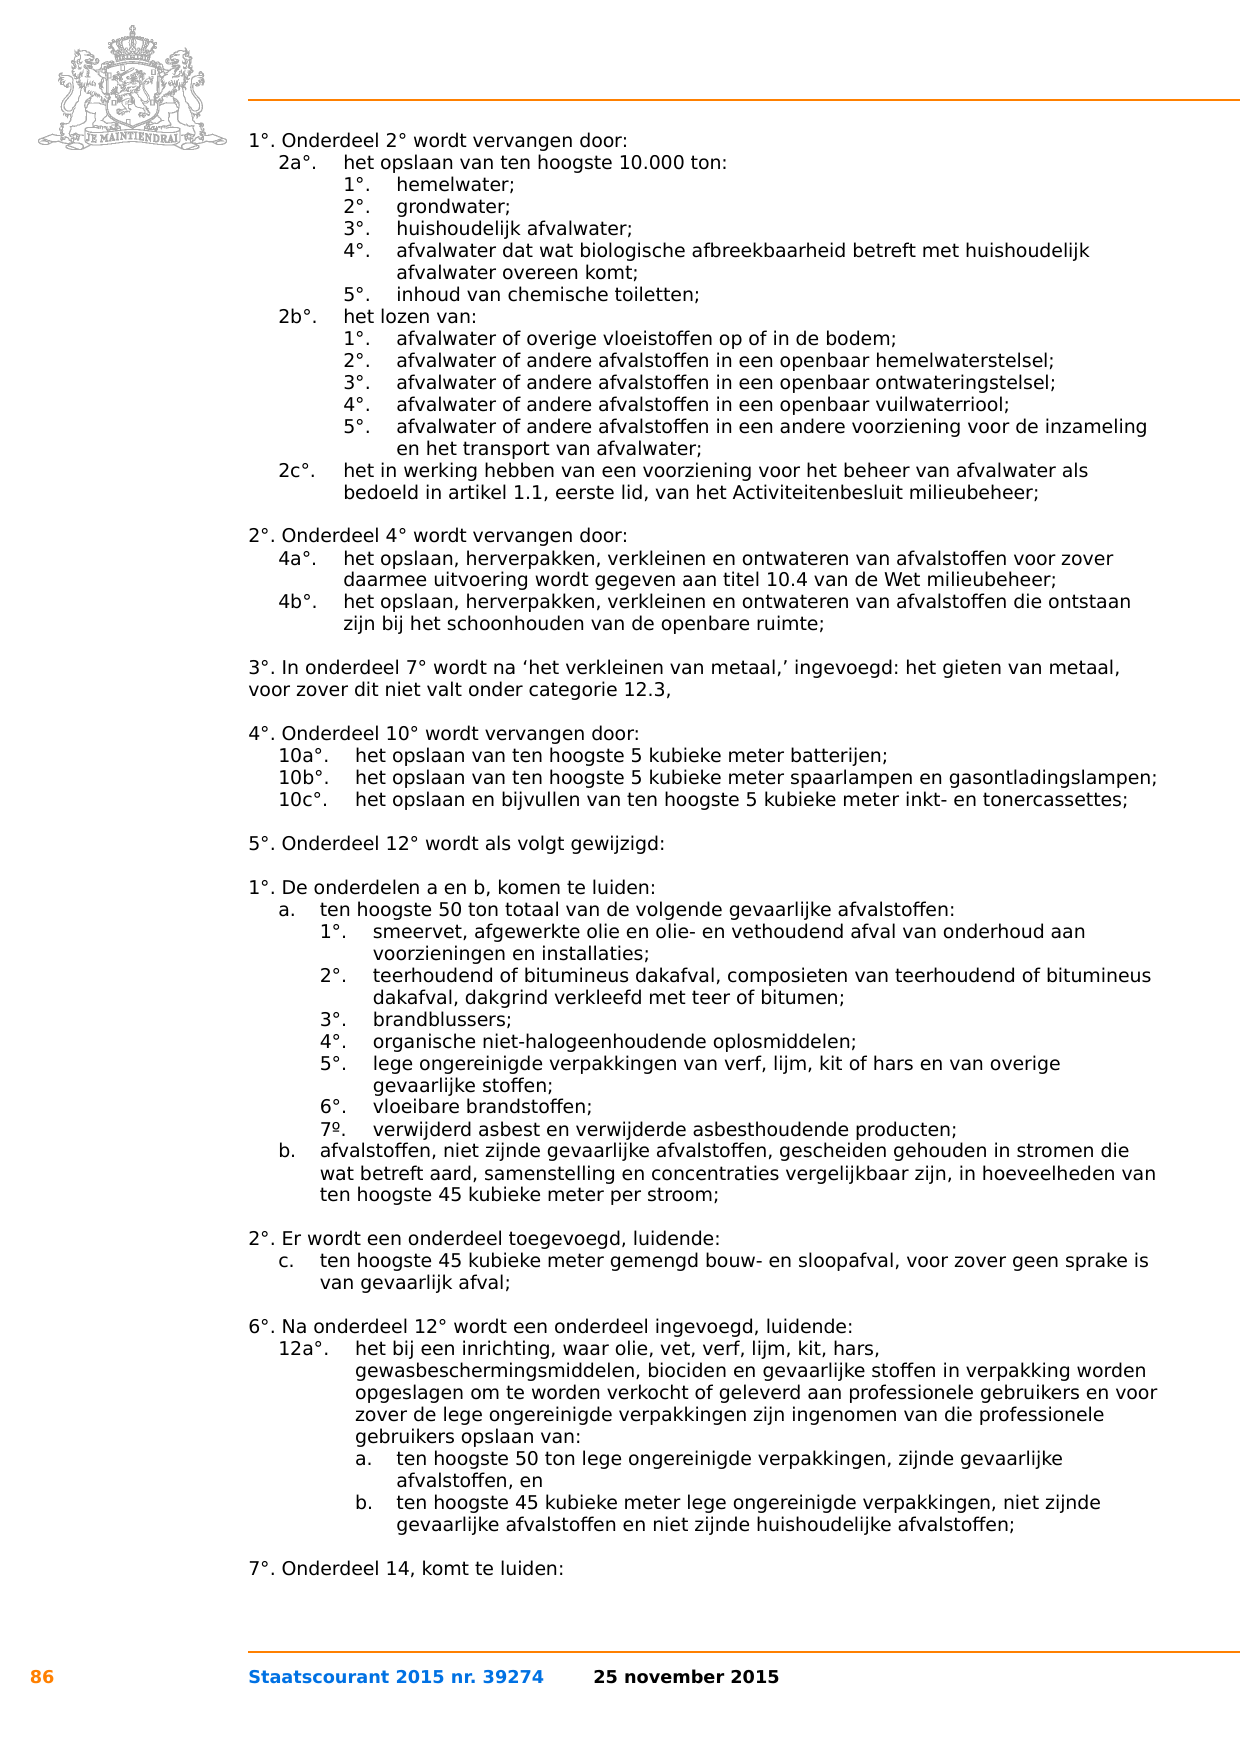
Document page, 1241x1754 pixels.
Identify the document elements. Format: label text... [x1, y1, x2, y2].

text 3°. huishoudelijk afvalwater; [343, 218, 1163, 240]
text 5°. Onderdeel 12° wordt als volgt gewijzigd: [248, 833, 1163, 855]
text c. ten hoogste 45 kubieke meter gemengd bouw- en sloopafval, voor zover geen sprake is van gevaarlijk afval; [278, 1250, 1163, 1294]
text a. ten hoogste 50 ton totaal van de volgende gevaarlijke afvalstoffen: [278, 899, 1163, 921]
text 3°. In onderdeel 7° wordt na ‘het verkleinen van metaal,’ ingevoegd: het gieten van metaal, voor zover dit niet valt onder categorie 12.3, [248, 657, 1163, 701]
text 2°. afvalwater of andere afvalstoffen in een openbaar hemelwaterstelsel; [343, 350, 1163, 372]
text 2b°. het lozen van: [278, 306, 1163, 328]
text 2°. Er wordt een onderdeel toegevoegd, luidende: [248, 1228, 1163, 1250]
text 1°. afvalwater of overige vloeistoffen op of in de bodem; [343, 328, 1163, 350]
text 4°. afvalwater dat wat biologische afbreekbaarheid betreft met huishoudelijk afvalwater overeen komt; [343, 240, 1163, 284]
text 2°. grondwater; [343, 196, 1163, 218]
text 5°. lege ongereinigde verpakkingen van verf, lijm, kit of hars en van overige gevaarlijke stoffen; [319, 1052, 1163, 1096]
text 10c°. het opslaan en bijvullen van ten hoogste 5 kubieke meter inkt- en tonercassettes; [278, 789, 1163, 811]
text 5°. inhoud van chemische toiletten; [343, 284, 1163, 306]
text 1°. hemelwater; [343, 174, 1163, 196]
text 10a°. het opslaan van ten hoogste 5 kubieke meter batterijen; [278, 745, 1163, 767]
text b. ten hoogste 45 kubieke meter lege ongereinigde verpakkingen, niet zijnde gevaarlijke afvalstoffen en niet zijnde huishoudelijke afvalstoffen; [355, 1492, 1163, 1536]
text 6°. vloeibare brandstoffen; [319, 1096, 1163, 1118]
text 4°. afvalwater of andere afvalstoffen in een openbaar vuilwaterriool; [343, 394, 1163, 416]
text 4°. Onderdeel 10° wordt vervangen door: [248, 723, 1163, 745]
text 10b°. het opslaan van ten hoogste 5 kubieke meter spaarlampen en gasontladingslampen; [278, 767, 1163, 789]
picture [38, 25, 227, 150]
text 5°. afvalwater of andere afvalstoffen in een andere voorziening voor de inzameling en het transport van afvalwater; [343, 416, 1163, 459]
text 7°. Onderdeel 14, komt te luiden: [248, 1558, 1163, 1580]
text 3°. brandblussers; [319, 1008, 1163, 1031]
text 2a°. het opslaan van ten hoogste 10.000 ton: [278, 152, 1163, 174]
text b. afvalstoffen, niet zijnde gevaarlijke afvalstoffen, gescheiden gehouden in stromen die wat betreft aard, samenstelling en concentraties vergelijkbaar zijn, in hoeveelheden van ten hoogste 45 kubieke meter per stroom; [278, 1140, 1163, 1206]
text 7º. verwijderd asbest en verwijderde asbesthoudende producten; [319, 1118, 1163, 1140]
text 6°. Na onderdeel 12° wordt een onderdeel ingevoegd, luidende: [248, 1316, 1163, 1338]
text 4b°. het opslaan, herverpakken, verkleinen en ontwateren van afvalstoffen die ontstaan zijn bij het schoonhouden van de openbare ruimte; [278, 591, 1163, 635]
text 3°. afvalwater of andere afvalstoffen in een openbaar ontwateringstelsel; [343, 372, 1163, 394]
text 1°. De onderdelen a en b, komen te luiden: [248, 877, 1163, 899]
text 2°. teerhoudend of bitumineus dakafval, composieten van teerhoudend of bitumineus dakafval, dakgrind verkleefd met teer of bitumen; [319, 964, 1163, 1008]
text 12a°. het bij een inrichting, waar olie, vet, verf, lijm, kit, hars, gewasbeschermingsmiddelen, biociden en gevaarlijke stoffen in verpakking worden opgeslagen om te worden verkocht of geleverd aan professionele gebruikers en voor zover de lege ongereinigde verpakkingen zijn ingenomen van die professionele gebruikers opslaan van: [278, 1338, 1163, 1448]
text a. ten hoogste 50 ton lege ongereinigde verpakkingen, zijnde gevaarlijke afvalstoffen, en [355, 1448, 1163, 1492]
text 4a°. het opslaan, herverpakken, verkleinen en ontwateren van afvalstoffen voor zover daarmee uitvoering wordt gegeven aan titel 10.4 van de Wet milieubeheer; [278, 547, 1163, 591]
text 4°. organische niet-halogeenhoudende oplosmiddelen; [319, 1031, 1163, 1052]
text 1°. smeervet, afgewerkte olie en olie- en vethoudend afval van onderhoud aan voorzieningen en installaties; [319, 921, 1163, 964]
text 1°. Onderdeel 2° wordt vervangen door: [248, 130, 1163, 152]
text 2c°. het in werking hebben van een voorziening voor het beheer van afvalwater als bedoeld in artikel 1.1, eerste lid, van het Activiteitenbesluit milieubeheer; [278, 459, 1163, 503]
text 2°. Onderdeel 4° wordt vervangen door: [248, 525, 1163, 547]
